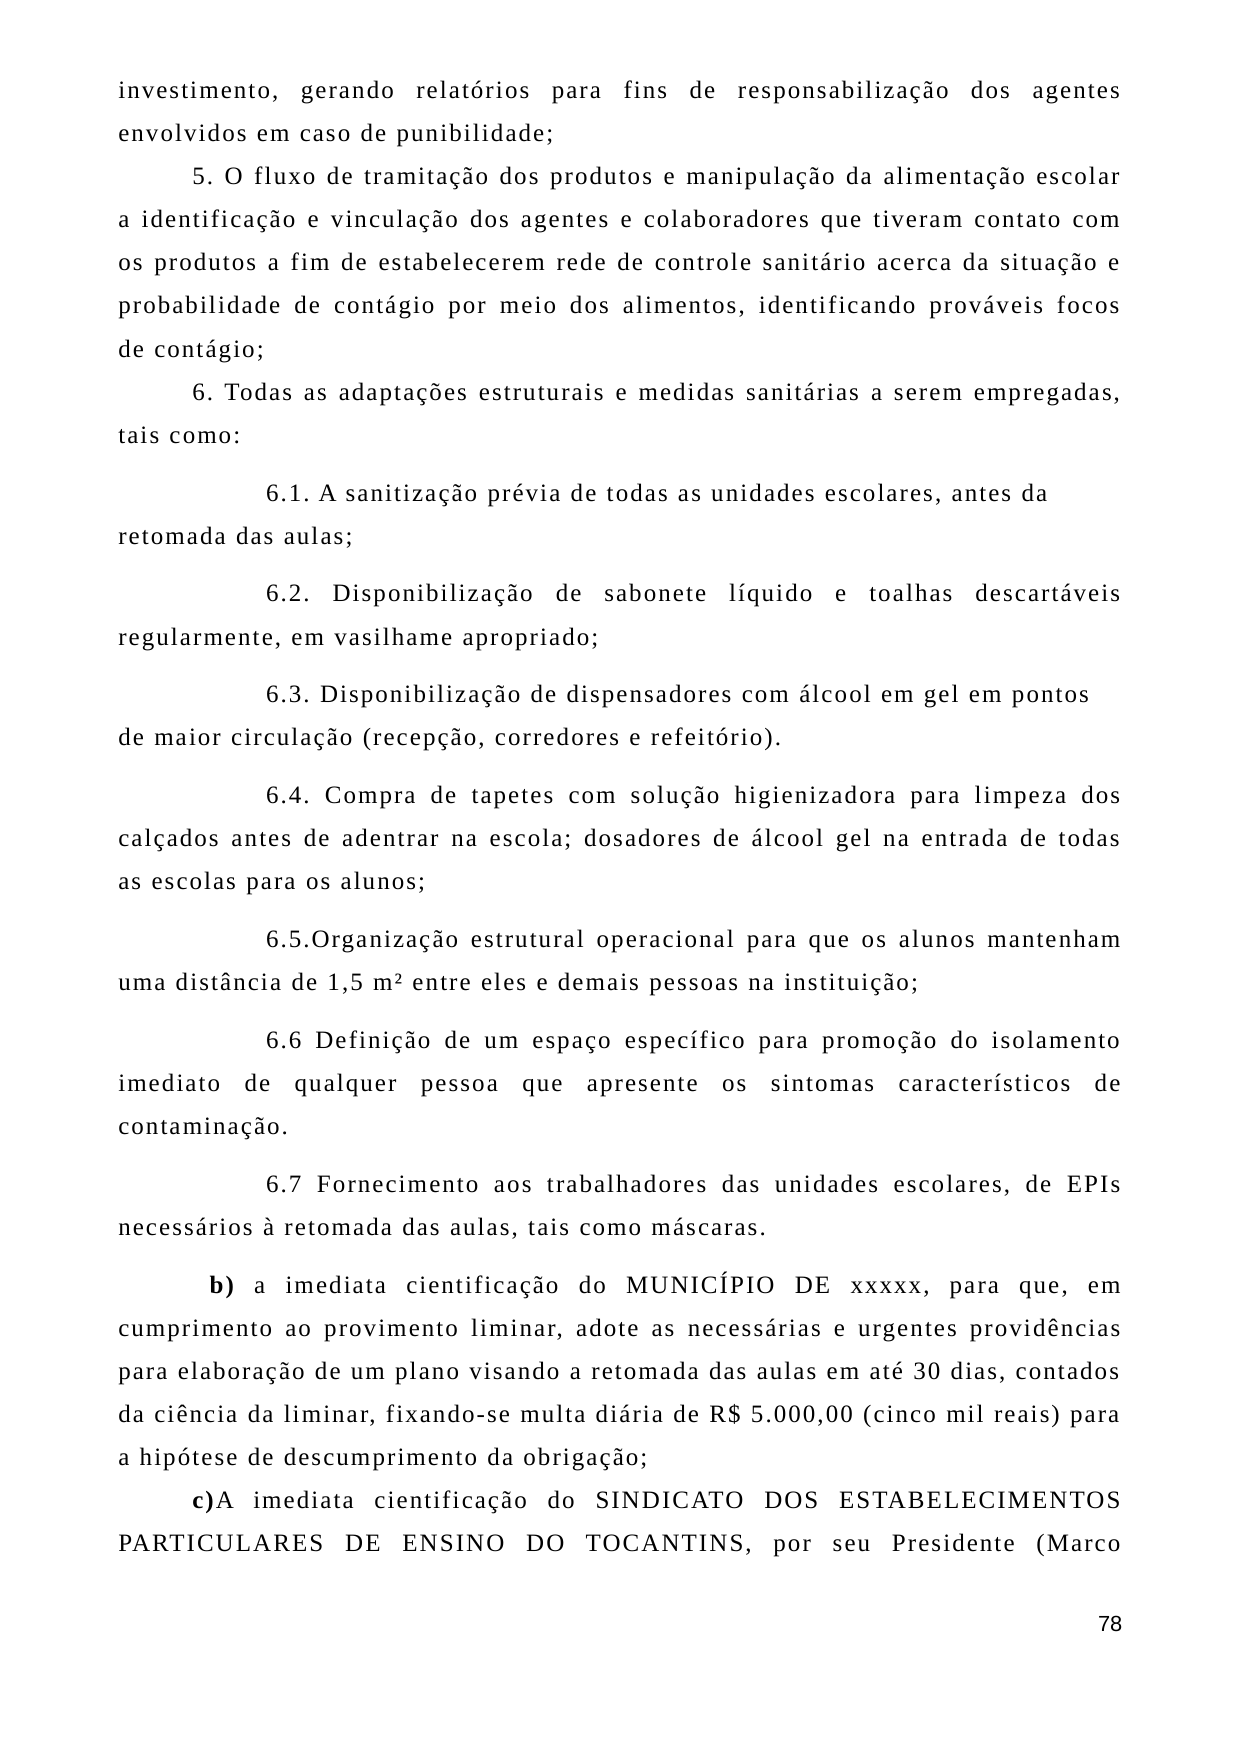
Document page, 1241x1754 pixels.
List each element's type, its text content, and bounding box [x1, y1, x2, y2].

text 5. O fluxo de tramitação dos produtos e manipulação da alimentação escolar a identificação e vinculação dos agentes e colaboradores que tiveram contato com os produtos a fim de estabelecerem rede de controle sanitário acerca da situação e probabilidade de contágio por meio dos alimentos, identificando prováveis focos de contágio; [118, 161, 1122, 362]
text 6.6 Definição de um espaço específico para promoção do isolamento imediato de qualquer pessoa que apresente os sintomas característicos de contaminação. [118, 1025, 1122, 1140]
text 6.5.Organização estrutural operacional para que os alunos mantenham uma distância de 1,5 m² entre eles e demais pessoas na instituição; [118, 924, 1122, 996]
text c)A imediata cientificação do SINDICATO DOS ESTABELECIMENTOS PARTICULARES DE ENSINO DO TOCANTINS, por seu Presidente (Marco [118, 1485, 1122, 1557]
text 6.3. Disponibilização de dispensadores com álcool em gel em pontos de maior circulação (recepção, corredores e refeitório). [118, 679, 1122, 751]
text investimento, gerando relatórios para fins de responsabilização dos agentes envolvidos em caso de punibilidade; [118, 75, 1122, 147]
text 6.1. A sanitização prévia de todas as unidades escolares, antes da retomada das aulas; [118, 478, 1122, 549]
text 6.7 Fornecimento aos trabalhadores das unidades escolares, de EPIs necessários à retomada das aulas, tais como máscaras. [118, 1169, 1122, 1241]
text 6.2. Disponibilização de sabonete líquido e toalhas descartáveis regularmente, em vasilhame apropriado; [118, 578, 1122, 650]
text b) a imediata cientificação do MUNICÍPIO DE xxxxx, para que, em cumprimento ao provimento liminar, adote as necessárias e urgentes providências para elaboração de um plano visando a retomada das aulas em até 30 dias, contados da ciência da liminar, fixando-se multa diária de R$ 5.000,00 (cinco mil reais) para a hipótese de descumprimento da obrigação; [118, 1270, 1122, 1471]
text 6.4. Compra de tapetes com solução higienizadora para limpeza dos calçados antes de adentrar na escola; dosadores de álcool gel na entrada de todas as escolas para os alunos; [118, 780, 1122, 895]
text 6. Todas as adaptações estruturais e medidas sanitárias a serem empregadas, tais como: [118, 377, 1122, 449]
